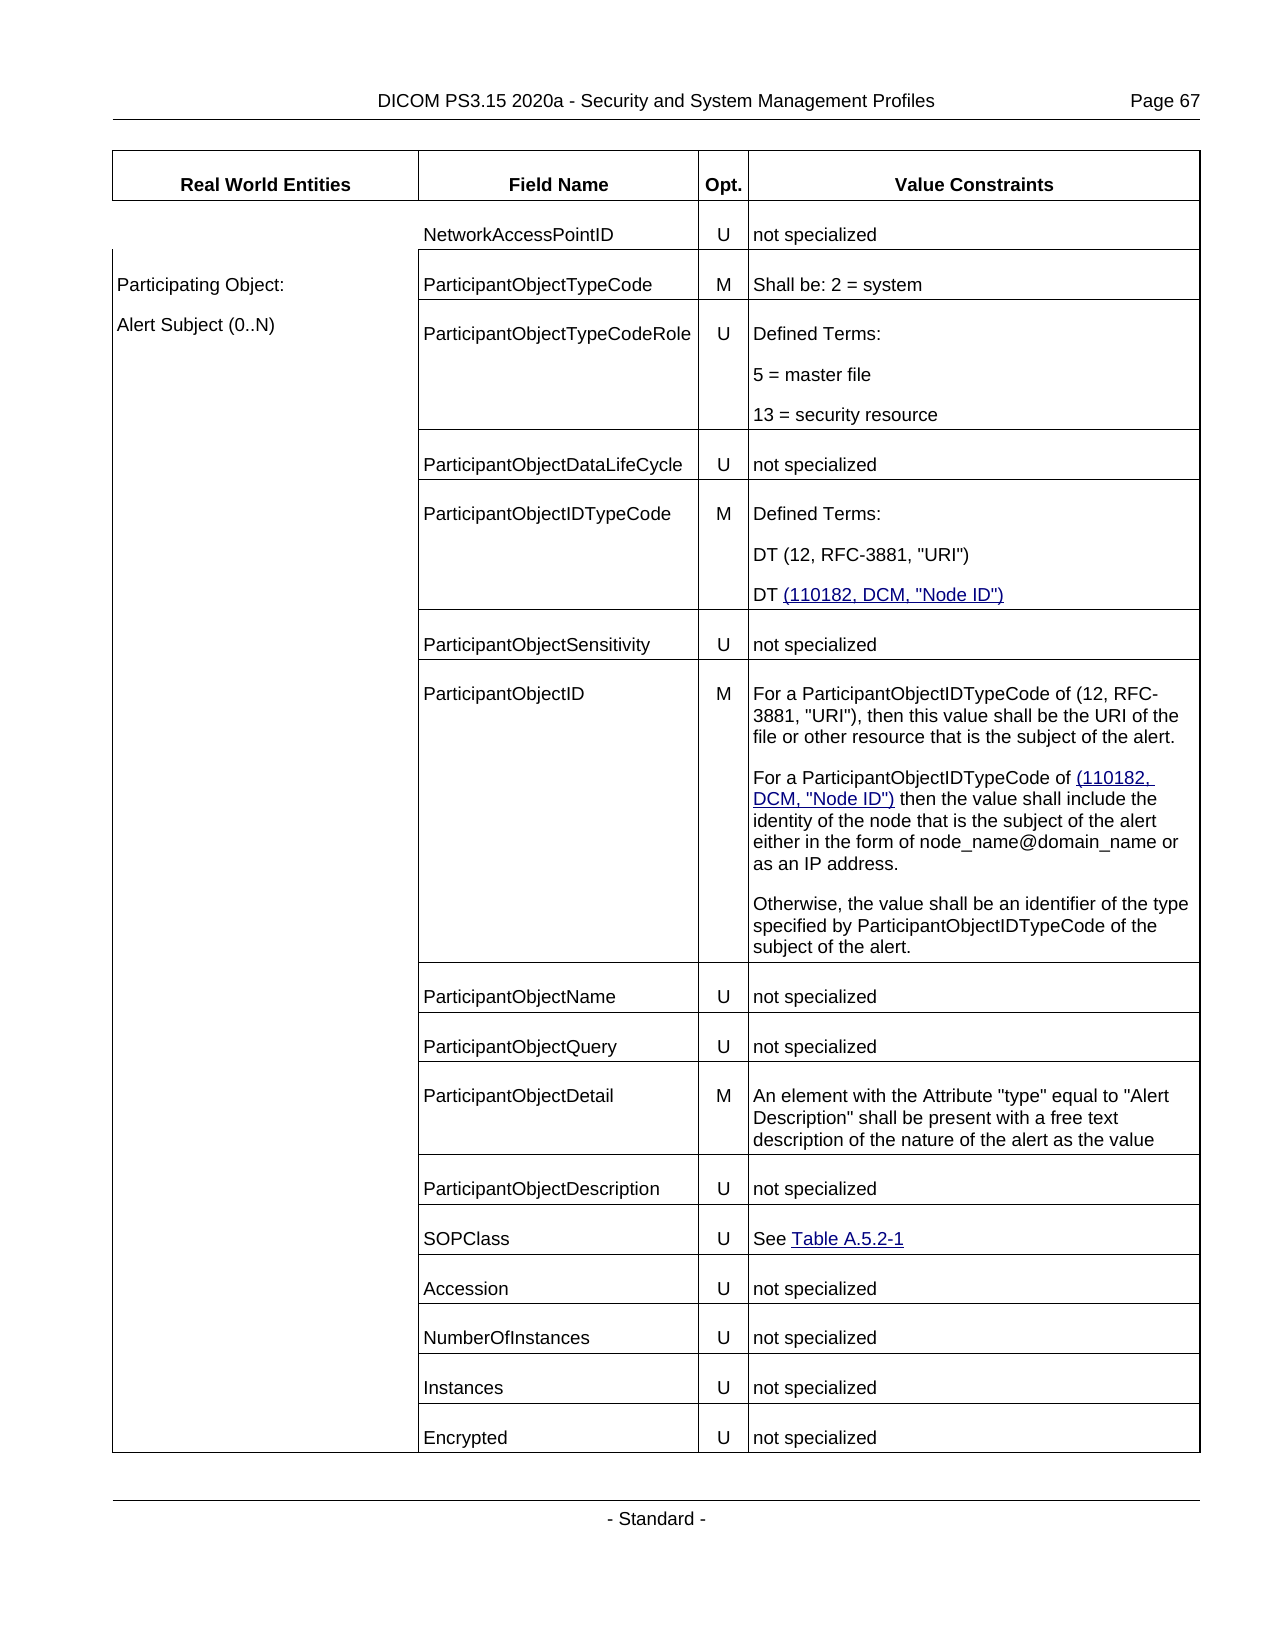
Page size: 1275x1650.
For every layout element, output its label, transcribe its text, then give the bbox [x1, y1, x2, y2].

table_cell not specialized [749, 1013, 1199, 1061]
table_cell Instances [419, 1354, 698, 1402]
table_cell M [699, 480, 748, 609]
table_header Field Name [419, 151, 698, 200]
table_cell An element with the Attribute "type" equal to "Alert Description" shall be present with a free text description of the nature of the alert as the value [749, 1062, 1199, 1154]
table_cell not specialized [749, 1404, 1199, 1452]
table_cell U [699, 1404, 748, 1452]
table_cell U [699, 300, 748, 429]
table_cell not specialized [749, 610, 1199, 659]
table_cell not specialized [749, 1304, 1199, 1353]
table_cell ParticipantObjectTypeCodeRole [419, 300, 698, 429]
table_cell ParticipantObjectSensitivity [419, 610, 698, 659]
table_cell Encrypted [419, 1404, 698, 1452]
table_header Real World Entities [113, 151, 418, 200]
table_cell not specialized [749, 430, 1199, 479]
table_cell NetworkAccessPointID [419, 201, 698, 249]
table_cell U [699, 430, 748, 479]
table_cell not specialized [749, 963, 1199, 1012]
table_cell U [699, 201, 748, 249]
table_cell U [699, 1354, 748, 1402]
table_cell SOPClass [419, 1205, 698, 1253]
table_cell Accession [419, 1255, 698, 1303]
table_cell U [699, 1255, 748, 1303]
table_cell U [699, 1205, 748, 1253]
table_cell Defined Terms: 5 = master file 13 = security resource [749, 300, 1199, 429]
table_cell U [699, 1304, 748, 1353]
table_cell ParticipantObjectTypeCode [419, 250, 698, 299]
table_cell See Table A.5.2-1 [749, 1205, 1199, 1253]
table_cell For a ParticipantObjectIDTypeCode of (12, RFC-3881, "URI"), then this value shall be the URI of the file or other resource that is the subject of the alert. For a ParticipantObjectIDTypeCode of (110182, DCM, "Node ID") then the value shall include the identity of the node that is the subject of the alert either in the form of node_name@domain_name or as an IP address. Otherwise, the value shall be an identifier of the type specified by ParticipantObjectIDTypeCode of the subject of the alert. [749, 660, 1199, 962]
table_cell ParticipantObjectIDTypeCode [419, 480, 698, 609]
table_header Opt. [699, 151, 748, 200]
table_cell ParticipantObjectID [419, 660, 698, 962]
table_header Value Constraints [749, 151, 1199, 200]
table_cell Participating Object: Alert Subject (0..N) [113, 249, 418, 1452]
table_cell U [699, 1013, 748, 1061]
table_cell U [699, 610, 748, 659]
table_cell Defined Terms: DT (12, RFC-3881, "URI") DT (110182, DCM, "Node ID") [749, 480, 1199, 609]
table_cell ParticipantObjectName [419, 963, 698, 1012]
table_cell not specialized [749, 1354, 1199, 1402]
table_cell not specialized [749, 1255, 1199, 1303]
table_cell ParticipantObjectDataLifeCycle [419, 430, 698, 479]
table_cell ParticipantObjectDescription [419, 1155, 698, 1204]
table_cell M [699, 1062, 748, 1154]
table_cell U [699, 963, 748, 1012]
table_cell ParticipantObjectQuery [419, 1013, 698, 1061]
table_cell M [699, 660, 748, 962]
table_cell not specialized [749, 1155, 1199, 1204]
table_cell M [699, 250, 748, 299]
table_cell NumberOfInstances [419, 1304, 698, 1353]
table_cell not specialized [749, 201, 1199, 249]
table_cell ParticipantObjectDetail [419, 1062, 698, 1154]
table_cell Shall be: 2 = system [749, 250, 1199, 299]
table_cell U [699, 1155, 748, 1204]
